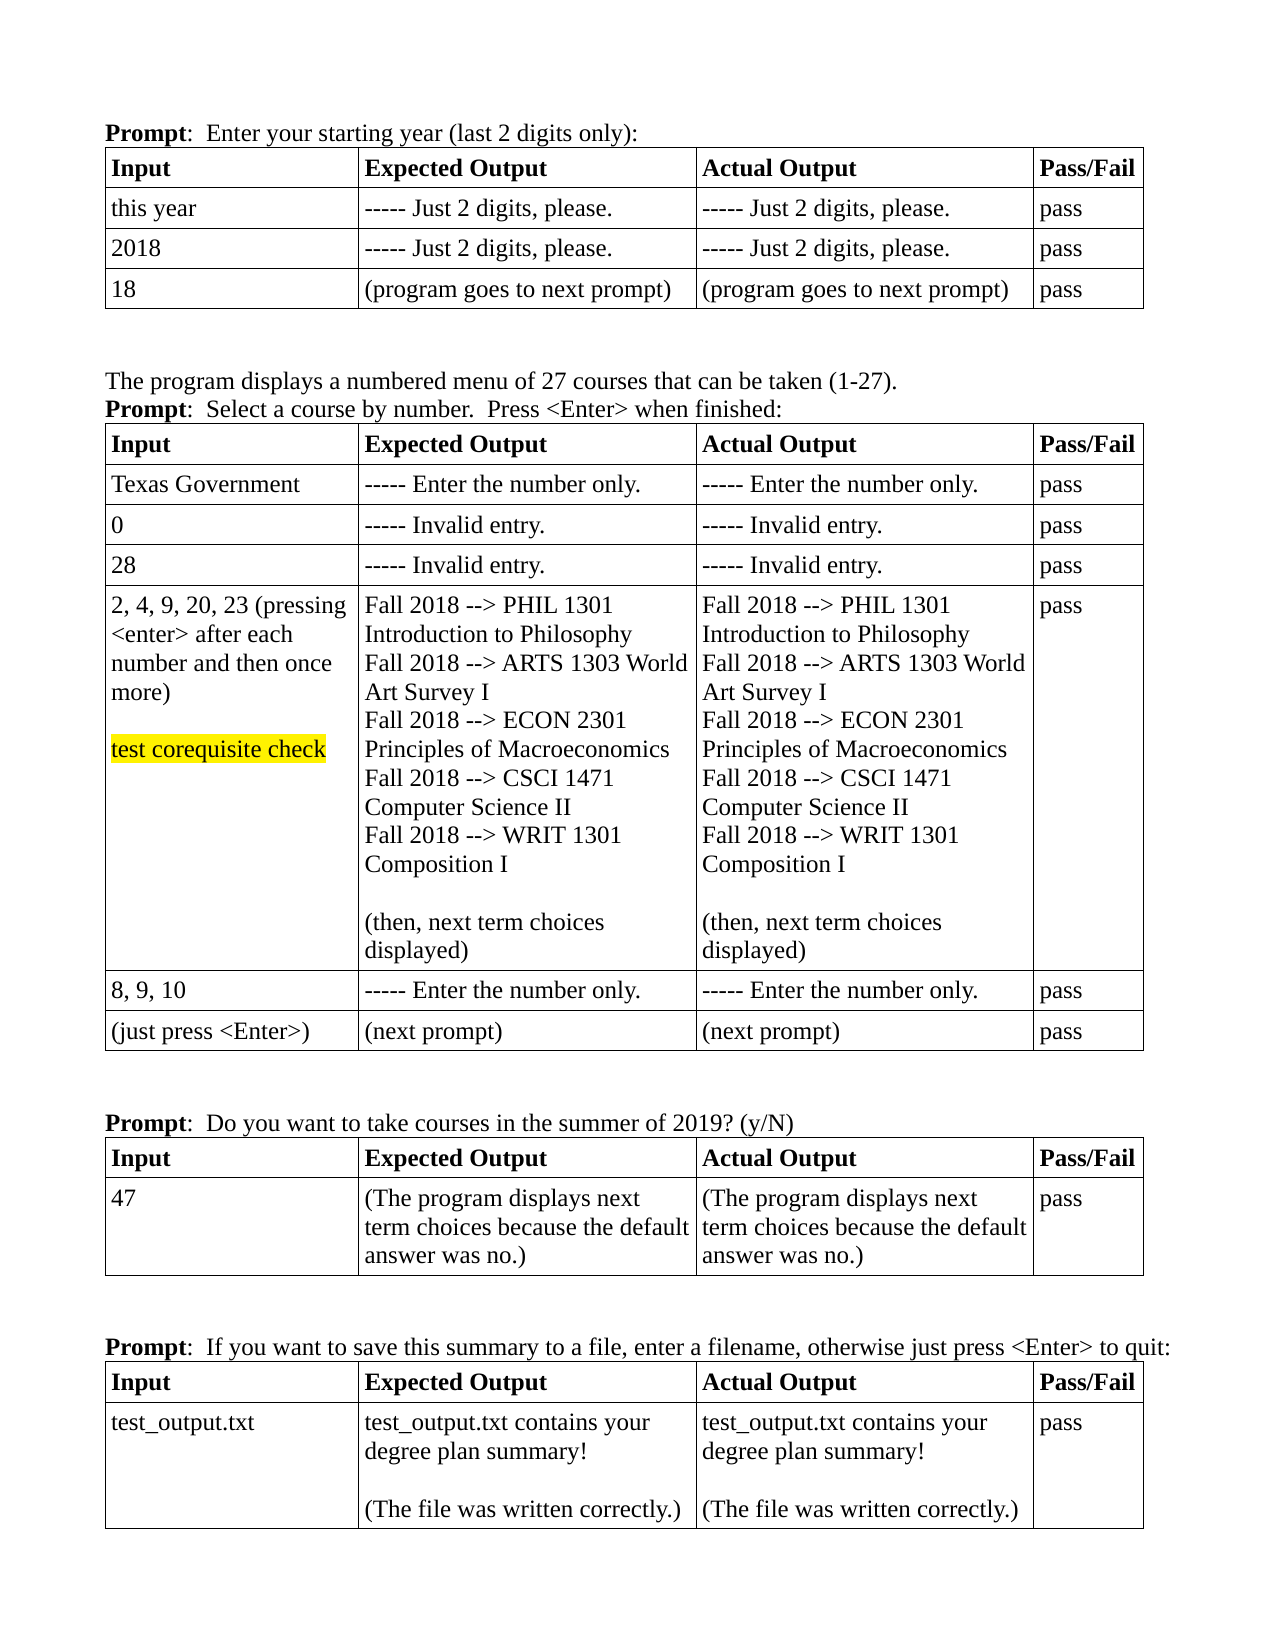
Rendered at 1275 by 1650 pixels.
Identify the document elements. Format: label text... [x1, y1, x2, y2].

table_cell Fall 2018 --> PHIL 1301 Introduction to Philosophy Fall 2018 --> ARTS 1303 World Art Survey I Fall 2018 --> ECON 2301 Principles of Macroeconomics Fall 2018 --> CSCI 1471 Computer Science II Fall 2018 --> WRIT 1301 Composition I (then, next term choices displayed) [697, 586, 1033, 970]
table_cell ----- Just 2 digits, please. [697, 188, 1033, 227]
table_cell pass [1034, 1178, 1143, 1275]
table_header Pass/Fail [1034, 424, 1143, 463]
table_header Actual Output [697, 1362, 1033, 1402]
table_cell pass [1034, 1403, 1143, 1528]
table_header Input [106, 1138, 358, 1177]
table_cell ----- Invalid entry. [359, 545, 696, 584]
table_cell 8, 9, 10 [106, 971, 358, 1010]
table_cell (program goes to next prompt) [359, 269, 696, 308]
table_cell (program goes to next prompt) [697, 269, 1033, 308]
table_cell pass [1034, 1011, 1143, 1050]
table_cell (next prompt) [359, 1011, 696, 1050]
table_cell pass [1034, 586, 1143, 970]
table_cell pass [1034, 505, 1143, 544]
table_header Expected Output [359, 424, 696, 463]
table_header Pass/Fail [1034, 1138, 1143, 1177]
table_cell pass [1034, 465, 1143, 504]
table_cell ----- Invalid entry. [359, 505, 696, 544]
table_header Actual Output [697, 424, 1033, 463]
table_header Input [106, 424, 358, 463]
table_cell this year [106, 188, 358, 227]
table_cell pass [1034, 229, 1143, 268]
table_cell 0 [106, 505, 358, 544]
table_cell ----- Invalid entry. [697, 545, 1033, 584]
table_cell 2, 4, 9, 20, 23 (pressing <enter> after each number and then once more) test corequisite check [106, 586, 358, 970]
table_cell (just press <Enter>) [106, 1011, 358, 1050]
table_cell ----- Just 2 digits, please. [359, 229, 696, 268]
table_cell ----- Enter the number only. [697, 971, 1033, 1010]
table_cell (next prompt) [697, 1011, 1033, 1050]
table_cell test_output.txt contains your degree plan summary! (The file was written correctly.) [359, 1403, 696, 1528]
table_cell (The program displays next term choices because the default answer was no.) [697, 1178, 1033, 1275]
text Prompt: Select a course by number. Press <Enter> when finished: [105, 394, 1200, 423]
table_cell pass [1034, 545, 1143, 584]
table_cell pass [1034, 269, 1143, 308]
table_header Pass/Fail [1034, 148, 1143, 187]
table_cell ----- Enter the number only. [359, 971, 696, 1010]
table_cell 28 [106, 545, 358, 584]
table_cell Texas Government [106, 465, 358, 504]
table_header Input [106, 1362, 358, 1402]
table_header Input [106, 148, 358, 187]
table_cell test_output.txt [106, 1403, 358, 1528]
table_cell ----- Just 2 digits, please. [359, 188, 696, 227]
table_cell ----- Just 2 digits, please. [697, 229, 1033, 268]
text Prompt: Enter your starting year (last 2 digits only): [105, 118, 1200, 147]
table_cell ----- Enter the number only. [359, 465, 696, 504]
table_header Expected Output [359, 148, 696, 187]
table_cell 2018 [106, 229, 358, 268]
table_header Pass/Fail [1034, 1362, 1143, 1402]
table_header Expected Output [359, 1138, 696, 1177]
table_header Actual Output [697, 1138, 1033, 1177]
table_cell pass [1034, 971, 1143, 1010]
table_cell ----- Enter the number only. [697, 465, 1033, 504]
text The program displays a numbered menu of 27 courses that can be taken (1-27). [105, 366, 1200, 394]
table_cell ----- Invalid entry. [697, 505, 1033, 544]
table_cell test_output.txt contains your degree plan summary! (The file was written correctly.) [697, 1403, 1033, 1528]
table_cell (The program displays next term choices because the default answer was no.) [359, 1178, 696, 1275]
text Prompt: Do you want to take courses in the summer of 2019? (y/N) [105, 1108, 1200, 1137]
table_header Expected Output [359, 1362, 696, 1402]
table_cell 18 [106, 269, 358, 308]
table_cell pass [1034, 188, 1143, 227]
table_header Actual Output [697, 148, 1033, 187]
table_cell Fall 2018 --> PHIL 1301 Introduction to Philosophy Fall 2018 --> ARTS 1303 World Art Survey I Fall 2018 --> ECON 2301 Principles of Macroeconomics Fall 2018 --> CSCI 1471 Computer Science II Fall 2018 --> WRIT 1301 Composition I (then, next term choices displayed) [359, 586, 696, 970]
text Prompt: If you want to save this summary to a file, enter a filename, otherwise just press <Enter> to quit: [105, 1332, 1200, 1361]
table_cell 47 [106, 1178, 358, 1275]
